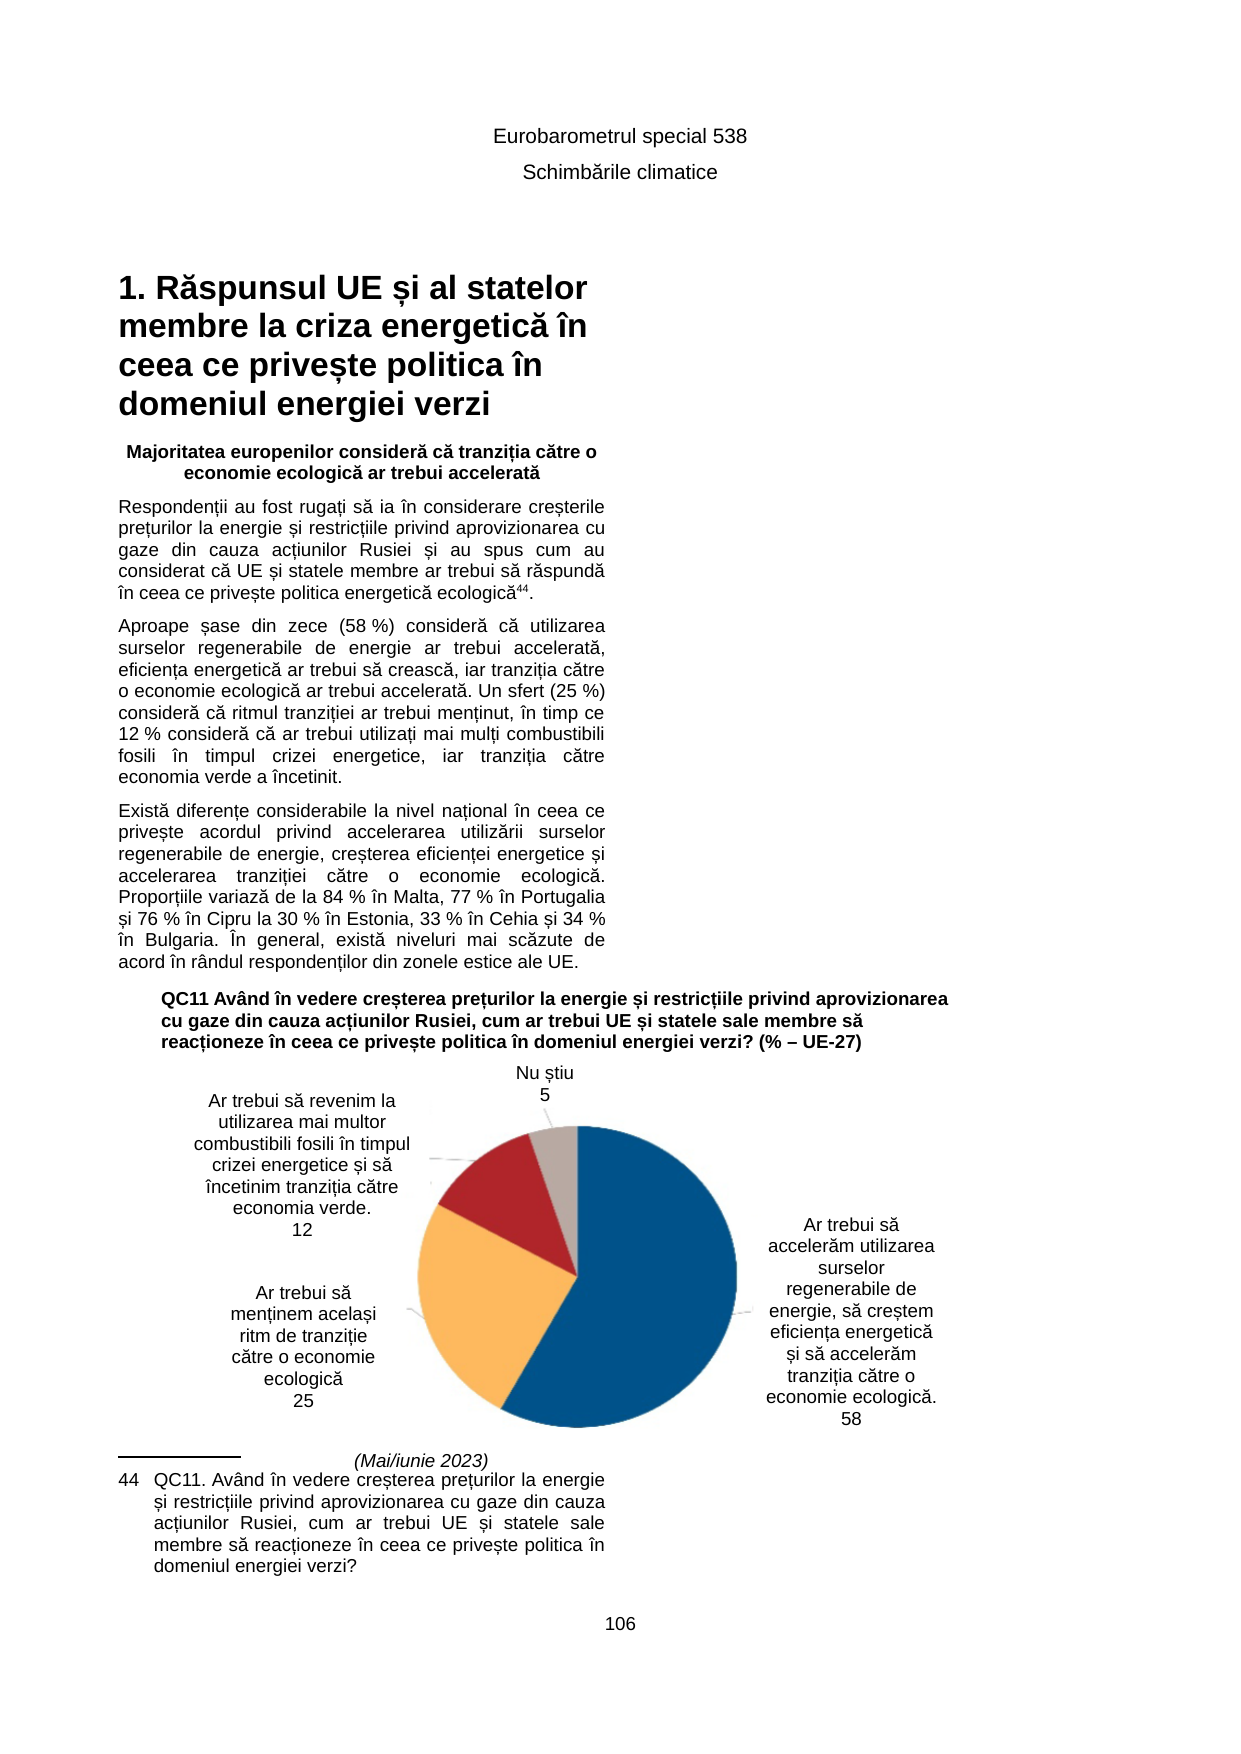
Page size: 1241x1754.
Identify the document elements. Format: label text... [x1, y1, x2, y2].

text Aproape șase din zece (58 %) consideră că utilizarea surselor regenerabile de energie ar trebui accelerată, eficiența energetică ar trebui să crească, iar tranziția către o economie ecologică ar trebui accelerată. Un sfert (25 %) consideră că ritmul tranziției ar trebui menținut, în timp ce 12 % consideră că ar trebui utilizați mai mulți combustibili fosili în timpul crizei energetice, iar tranziția către economia verde a încetinit. [118, 615, 605, 788]
subtitle 1. Răspunsul UE și al statelor membre la criza energetică în ceea ce privește politica în domeniul energiei verzi [118, 268, 605, 422]
text Majoritatea europenilor consideră că tranziția către o economie ecologică ar trebui accelerată [118, 441, 605, 484]
picture [400, 1091, 761, 1429]
text QC11. Având în vedere creșterea prețurilor la energie și restricțiile privind aprovizionarea cu gaze din cauza acțiunilor Rusiei, cum ar trebui UE și statele sale membre să reacționeze în ceea ce privește politica în domeniul energiei verzi? [118, 1469, 605, 1577]
text Respondenții au fost rugați să ia în considerare creșterile prețurilor la energie și restricțiile privind aprovizionarea cu gaze din cauza acțiunilor Rusiei și au spus cum au considerat că UE și statele membre ar trebui să răspundă în ceea ce privește politica energetică ecologică. [118, 496, 605, 603]
text Există diferențe considerabile la nivel național în ceea ce privește acordul privind accelerarea utilizării surselor regenerabile de energie, creșterea eficienței energetice și accelerarea tranziției către o economie ecologică. Proporțiile variază de la 84 % în Malta, 77 % în Portugalia și 76 % în Cipru la 30 % în Estonia, 33 % în Cehia și 34 % în Bulgaria. În general, există niveluri mai scăzute de acord în rândul respondenților din zonele estice ale UE. [118, 800, 605, 972]
